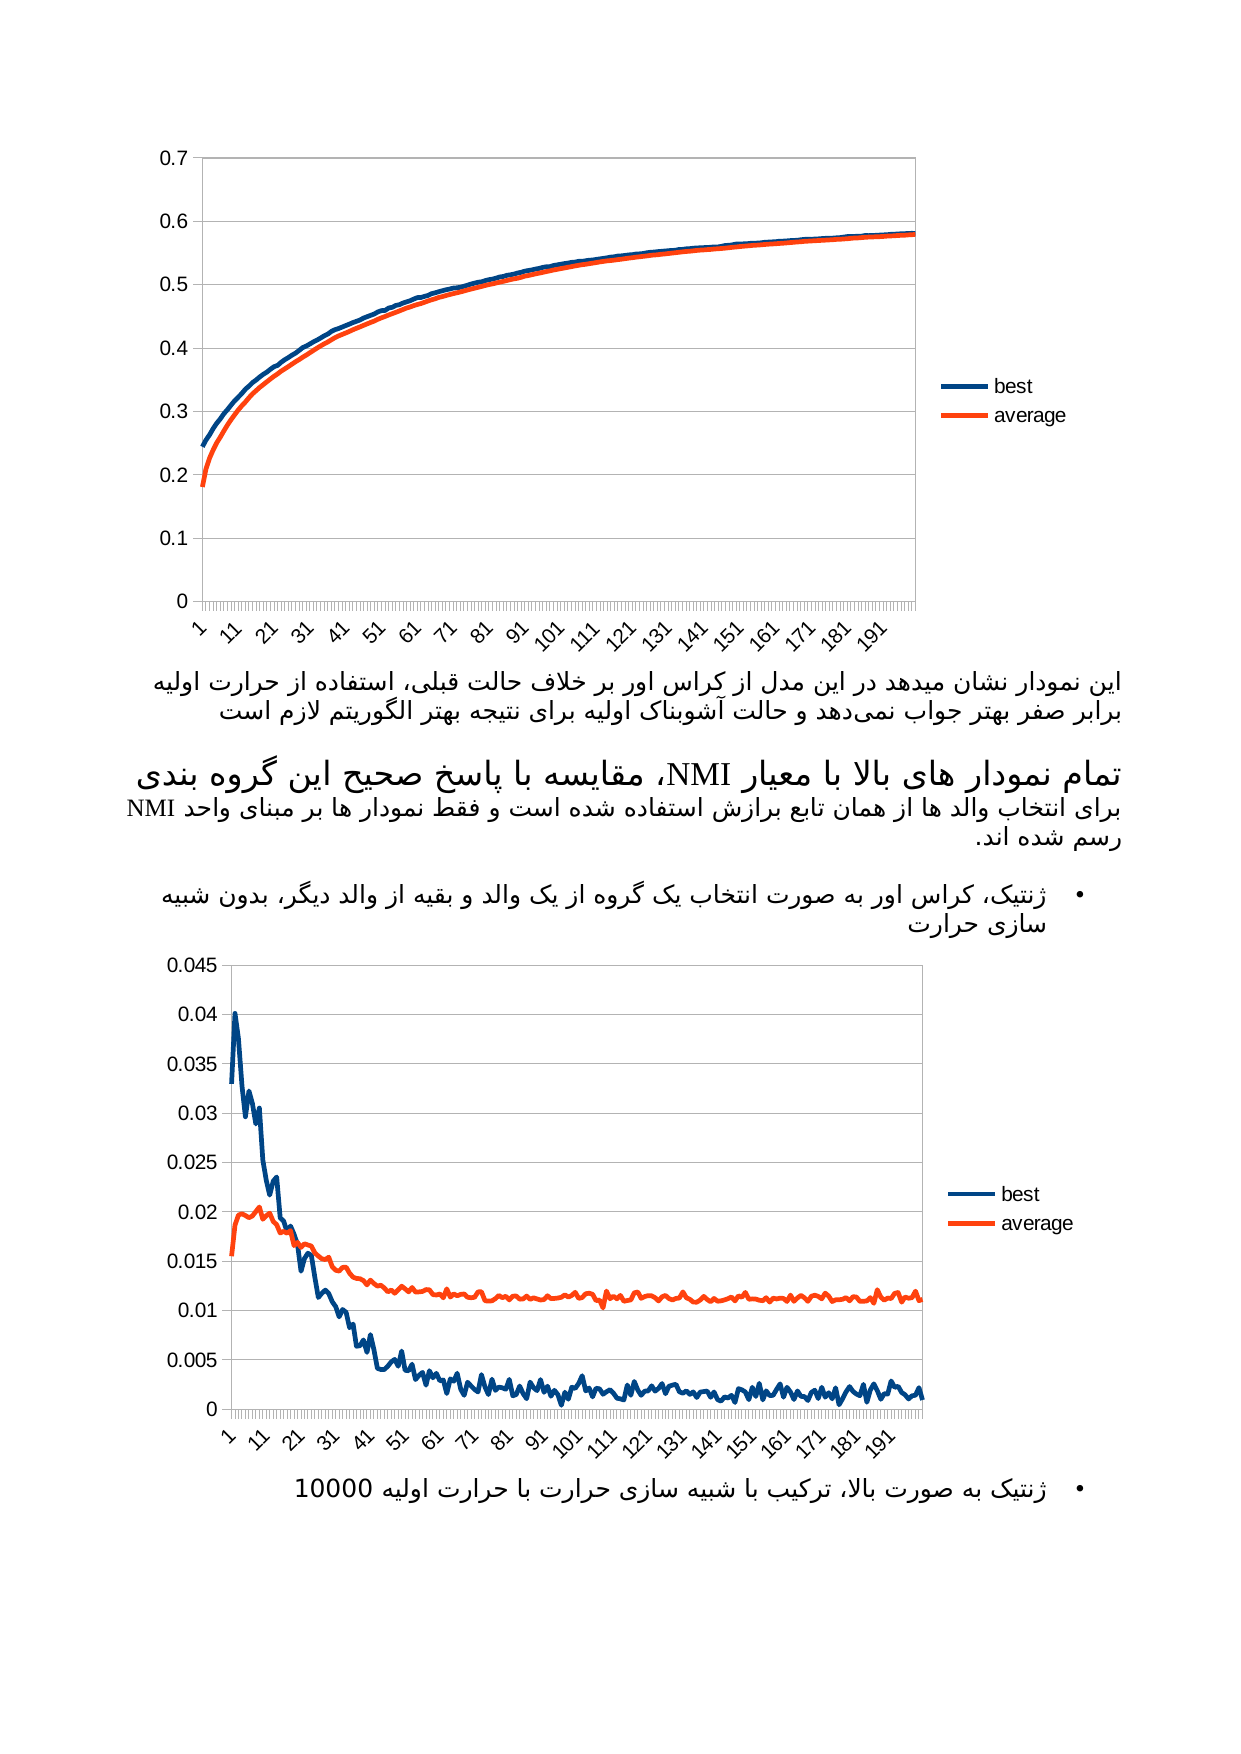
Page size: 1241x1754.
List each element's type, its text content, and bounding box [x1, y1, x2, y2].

text این نمودار نشان میدهد در این مدل از کراس اور بر خلاف حالت قبلی، استفاده از حرارت اولیه برابر صفر بهتر جواب نمی‌دهد و حالت آشوبناک اولیه برای نتیجه بهتر الگوریتم لازم است [118, 127, 1122, 725]
list ژنتیک، کراس اور به صورت انتخاب یک گروه از یک والد و بقیه از والد دیگر، بدون شبیه سازی حرارت [118, 880, 1084, 939]
text برای انتخاب والد ها از همان تابع برازش استفاده شده است و فقط نمودار ها بر مبنای واحد NMI رسم شده اند. [118, 793, 1122, 852]
text تمام نمودار های بالا با معیار NMI، مقایسه با پاسخ صحیح این گروه بندی [118, 754, 1122, 793]
list ژنتیک به صورت بالا، ترکیب با شبیه سازی حرارت با حرارت اولیه 10000 [118, 939, 1084, 1504]
